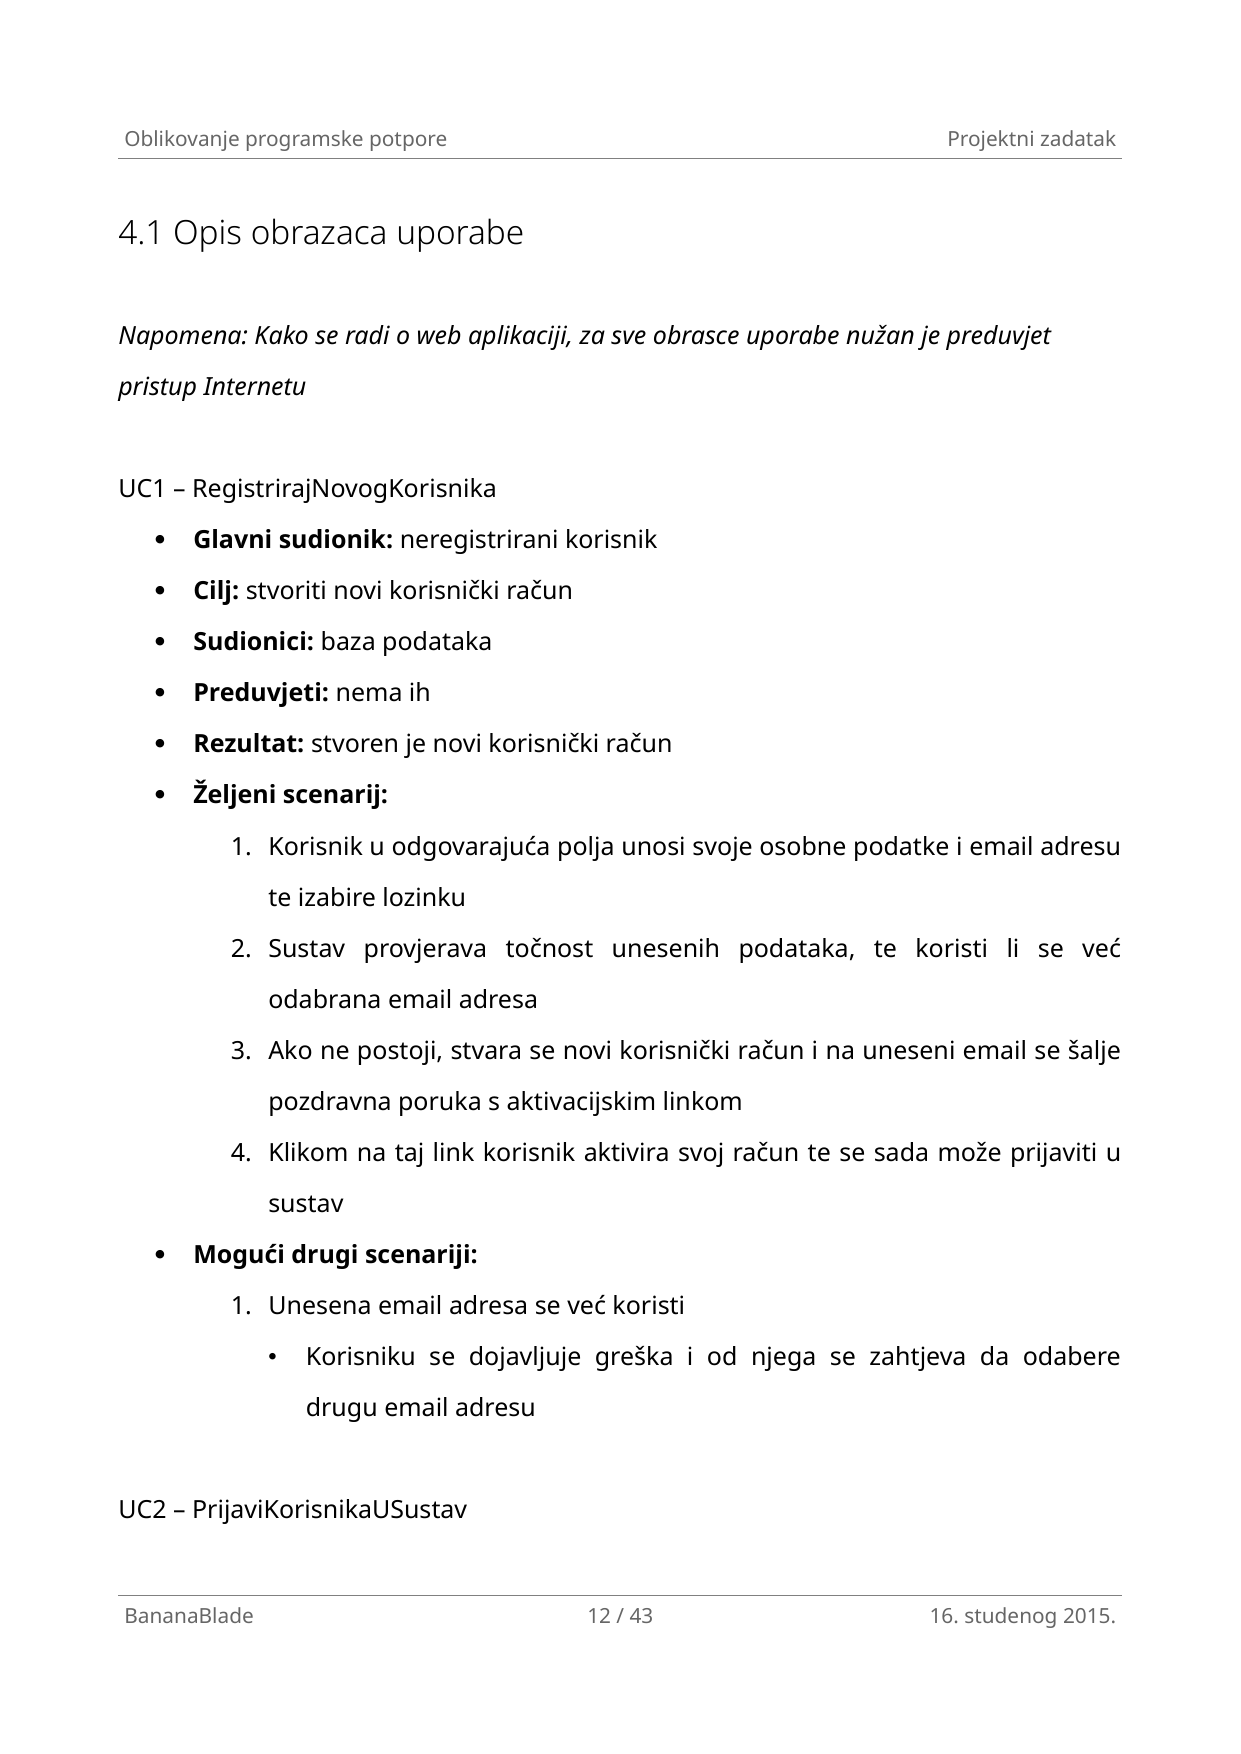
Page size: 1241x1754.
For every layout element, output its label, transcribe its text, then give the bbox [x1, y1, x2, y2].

text UC2 – PrijaviKorisnikaUSustav [118, 1492, 1122, 1526]
list Željeni scenarij: [156, 777, 1122, 811]
list Preduvjeti: nema ih [156, 675, 1122, 709]
subtitle 4.1 Opis obrazaca uporabe [118, 209, 1122, 254]
list Korisniku se dojavljuje greška i od njega se zahtjeva da odabere drugu email adresu [268, 1339, 1122, 1424]
list Sudionici: baza podataka [156, 624, 1122, 658]
list Korisnik u odgovarajuća polja unosi svoje osobne podatke i email adresu te izabire lozinku [231, 828, 1122, 913]
text UC1 – RegistrirajNovogKorisnika [118, 471, 1122, 505]
list Sustav provjerava točnost unesenih podataka, te koristi li se već odabrana email adresa [231, 930, 1122, 1015]
list Ako ne postoji, stvara se novi korisnički račun i na uneseni email se šalje pozdravna poruka s aktivacijskim linkom [231, 1032, 1122, 1117]
list Klikom na taj link korisnik aktivira svoj račun te se sada može prijaviti u sustav [231, 1134, 1122, 1219]
list Unesena email adresa se već koristi [231, 1288, 1122, 1322]
list Rezultat: stvoren je novi korisnički račun [156, 726, 1122, 760]
text Napomena: Kako se radi o web aplikaciji, za sve obrasce uporabe nužan je preduvjet pristup Internetu [118, 318, 1122, 454]
list Mogući drugi scenariji: [156, 1237, 1122, 1271]
list Cilj: stvoriti novi korisnički račun [156, 573, 1122, 607]
list Glavni sudionik: neregistrirani korisnik [156, 522, 1122, 556]
